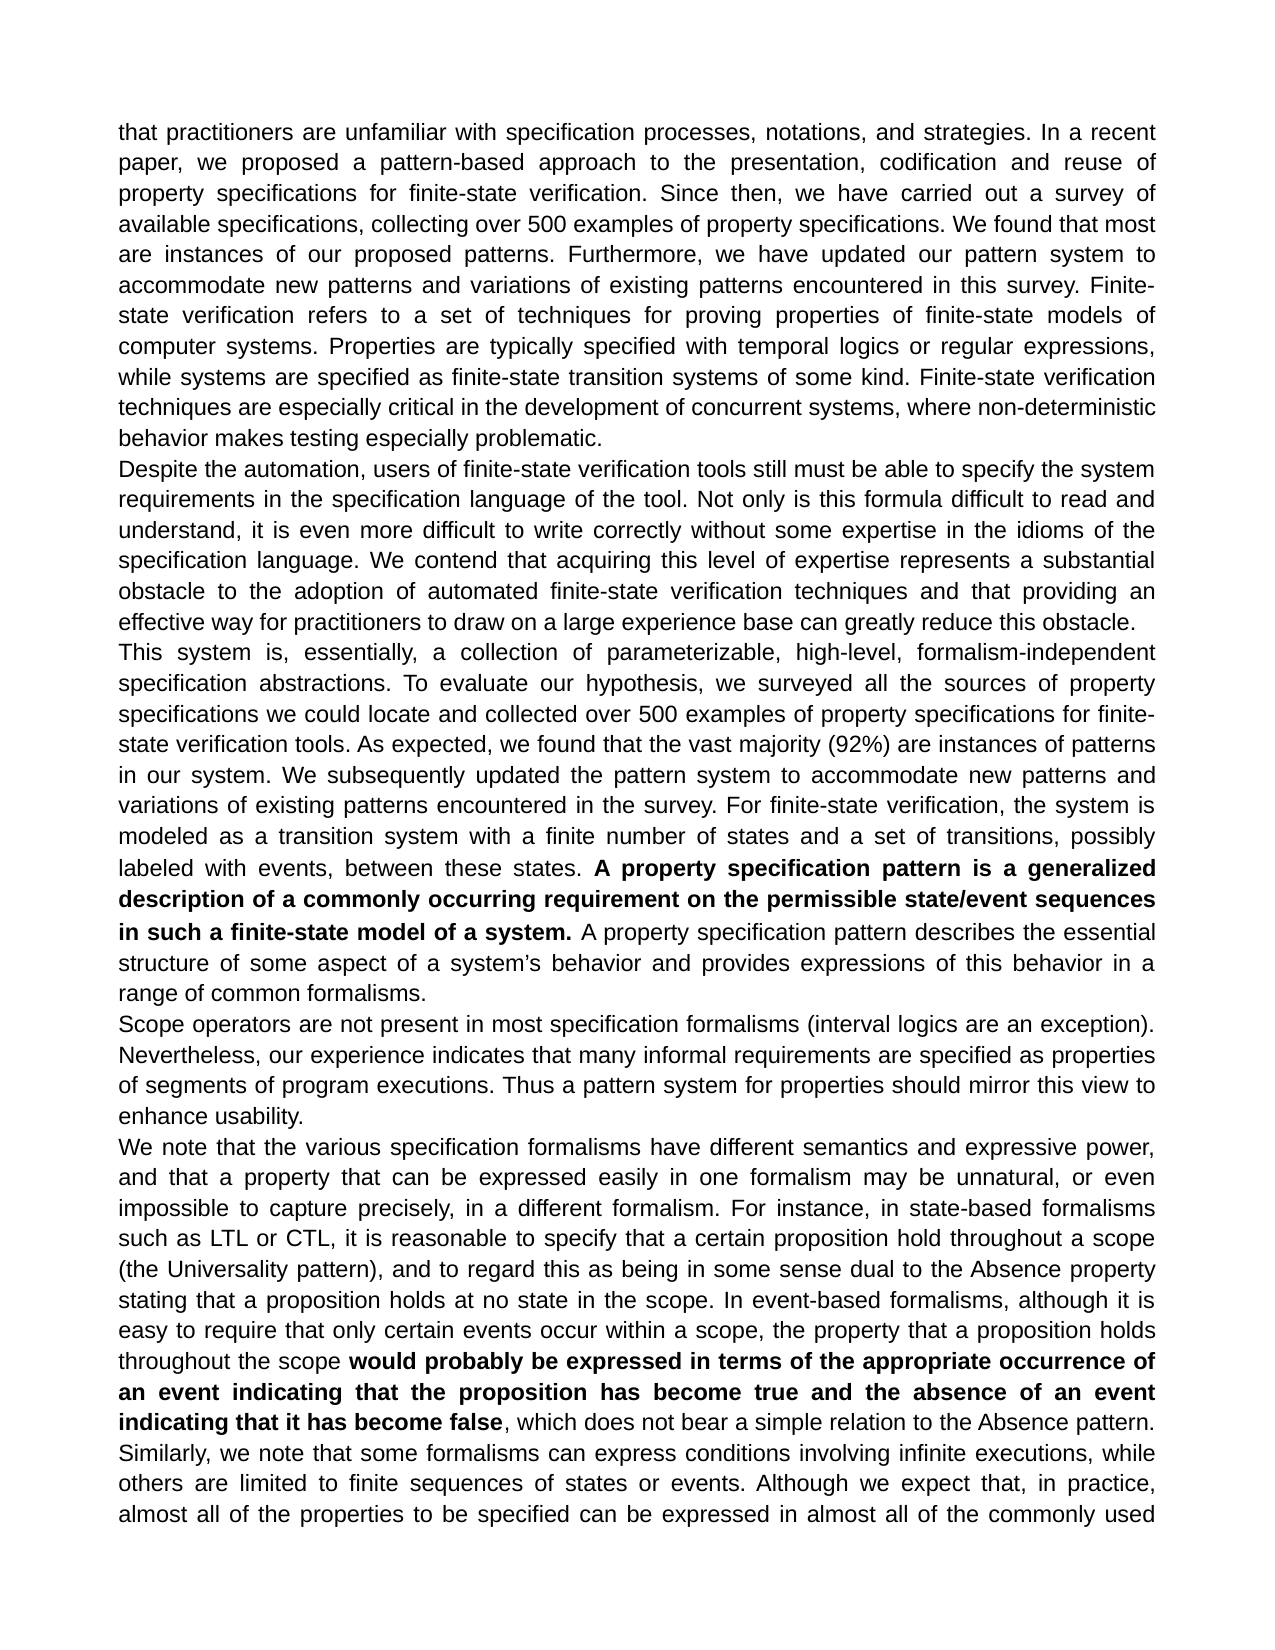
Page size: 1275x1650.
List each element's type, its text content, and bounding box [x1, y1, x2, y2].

text We note that the various specification formalisms have different semantics and expressive power, and that a property that can be expressed easily in one formalism may be unnatural, or even impossible to capture precisely, in a different formalism. For instance, in state-based formalisms such as LTL or CTL, it is reasonable to specify that a certain proposition hold throughout a scope (the Universality pattern), and to regard this as being in some sense dual to the Absence property stating that a proposition holds at no state in the scope. In event-based formalisms, although it is easy to require that only certain events occur within a scope, the property that a proposition holds throughout the scope would probably be expressed in terms of the appropriate occurrence of an event indicating that the proposition has become true and the absence of an event indicating that it has become false, which does not bear a simple relation to the Absence pattern. Similarly, we note that some formalisms can express conditions involving infinite executions, while others are limited to finite sequences of states or events. Although we expect that, in practice, almost all of the properties to be specified can be expressed in almost all of the commonly used [118, 1133, 1157, 1527]
text that practitioners are unfamiliar with specification processes, notations, and strategies. In a recent paper, we proposed a pattern-based approach to the presentation, codification and reuse of property specifications for finite-state verification. Since then, we have carried out a survey of available specifications, collecting over 500 examples of property specifications. We found that most are instances of our proposed patterns. Furthermore, we have updated our pattern system to accommodate new patterns and variations of existing patterns encountered in this survey. Finite-state verification refers to a set of techniques for proving properties of finite-state models of computer systems. Properties are typically specified with temporal logics or regular expressions, while systems are specified as finite-state transition systems of some kind. Finite-state verification techniques are especially critical in the development of concurrent systems, where non-deterministic behavior makes testing especially problematic. [118, 118, 1157, 451]
text Scope operators are not present in most specification formalisms (interval logics are an exception). Nevertheless, our experience indicates that many informal requirements are specified as properties of segments of program executions. Thus a pattern system for properties should mirror this view to enhance usability. [118, 1010, 1157, 1129]
text Despite the automation, users of finite-state verification tools still must be able to specify the system requirements in the specification language of the tool. Not only is this formula difficult to read and understand, it is even more difficult to write correctly without some expertise in the idioms of the specification language. We contend that acquiring this level of expertise represents a substantial obstacle to the adoption of automated finite-state verification techniques and that providing an effective way for practitioners to draw on a large experience base can greatly reduce this obstacle. [118, 455, 1157, 635]
text This system is, essentially, a collection of parameterizable, high-level, formalism-independent specification abstractions. To evaluate our hypothesis, we surveyed all the sources of property specifications we could locate and collected over 500 examples of property specifications for finite-state verification tools. As expected, we found that the vast majority (92%) are instances of patterns in our system. We subsequently updated the pattern system to accommodate new patterns and variations of existing patterns encountered in the survey. For finite-state verification, the system is modeled as a transition system with a finite number of states and a set of transitions, possibly labeled with events, between these states. A property specification pattern is a generalized description of a commonly occurring requirement on the permissible state/event sequences in such a finite-state model of a system. A property specification pattern describes the essential structure of some aspect of a system’s behavior and provides expressions of this behavior in a range of common formalisms. [118, 639, 1157, 1007]
